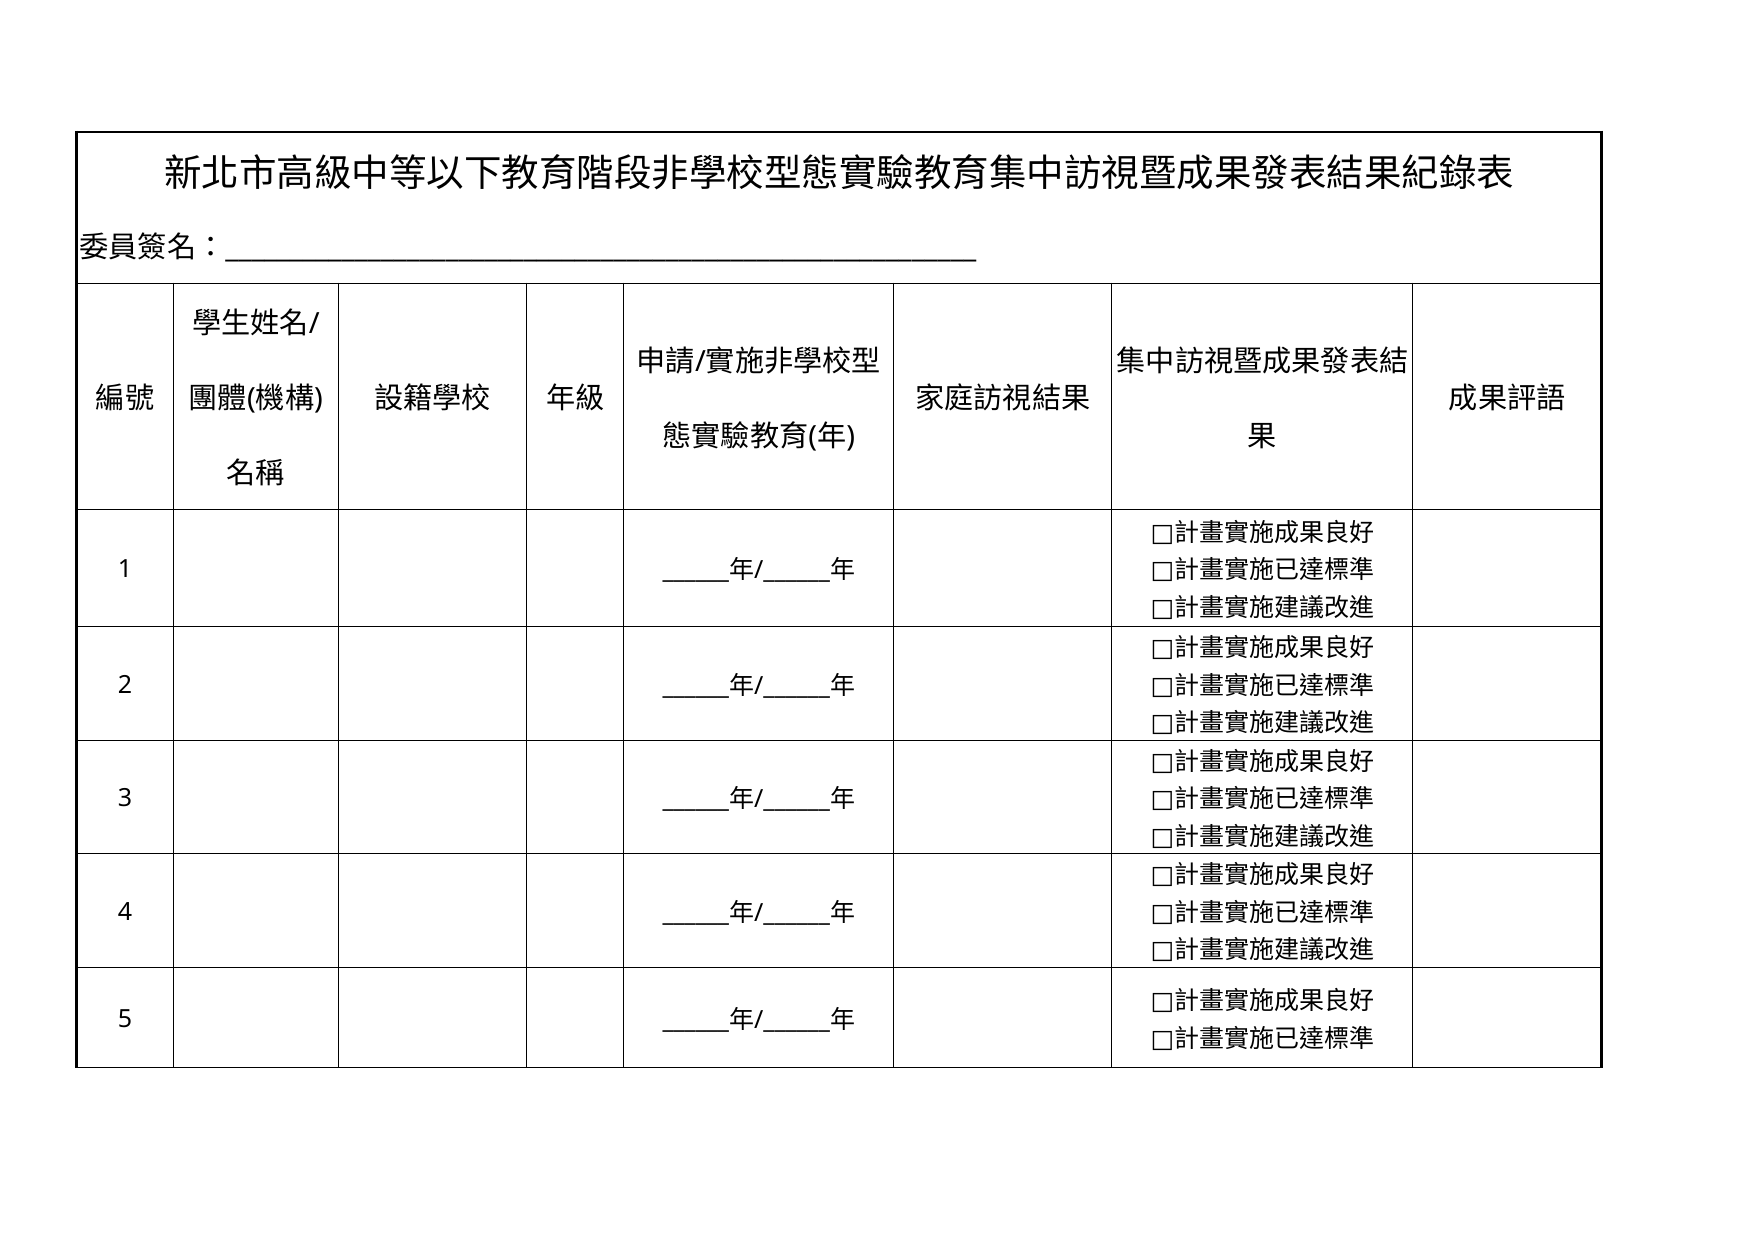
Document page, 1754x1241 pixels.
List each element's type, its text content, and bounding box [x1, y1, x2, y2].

table_cell 編號 [78, 284, 173, 509]
table_cell 3 [78, 741, 173, 853]
table_cell [1413, 208, 1600, 283]
table_cell ______年/______年 [624, 968, 893, 1067]
table_cell [527, 968, 623, 1067]
table_cell [1413, 968, 1600, 1067]
table_cell ______年/______年 [624, 510, 893, 626]
table_cell 5 [78, 968, 173, 1067]
table_cell [339, 510, 526, 626]
table_cell [174, 741, 338, 853]
table_cell 2 [78, 627, 173, 740]
table_cell 4 [78, 854, 173, 967]
table_cell [527, 741, 623, 853]
table_cell [894, 510, 1111, 626]
table_cell [339, 968, 526, 1067]
table_cell ______年/______年 [624, 854, 893, 967]
table_cell □計畫實施成果良好 □計畫實施已達標準 □計畫實施建議改進 [1112, 627, 1412, 740]
table_cell 集中訪視暨成果發表結果 [1112, 284, 1412, 509]
table_cell [174, 854, 338, 967]
table_cell □計畫實施成果良好 □計畫實施已達標準 □計畫實施建議改進 [1112, 510, 1412, 626]
table_cell [339, 854, 526, 967]
table_cell [894, 627, 1111, 740]
table_cell □計畫實施成果良好 □計畫實施已達標準 [1112, 968, 1412, 1067]
table_cell [174, 627, 338, 740]
table_cell [527, 854, 623, 967]
table_cell ______年/______年 [624, 627, 893, 740]
table_header 新北市高級中等以下教育階段非學校型態實驗教育集中訪視暨成果發表結果紀錄表 [78, 133, 1600, 208]
table_cell [894, 854, 1111, 967]
table_cell 設籍學校 [339, 284, 526, 509]
table_cell [1413, 510, 1600, 626]
table_cell [339, 741, 526, 853]
table_cell [174, 510, 338, 626]
table_cell [894, 968, 1111, 1067]
table_cell 委員簽名：__________________________________________________________ [78, 208, 1413, 283]
table_cell □計畫實施成果良好 □計畫實施已達標準 □計畫實施建議改進 [1112, 741, 1412, 853]
table_cell [174, 968, 338, 1067]
table_cell 申請/實施非學校型態實驗教育(年) [624, 284, 893, 509]
table_cell [339, 627, 526, 740]
table_cell [1413, 854, 1600, 967]
table_cell 學生姓名/ 團體(機構)名稱 [174, 284, 338, 509]
table_cell [527, 627, 623, 740]
table_cell 年級 [527, 284, 623, 509]
table_cell 1 [78, 510, 173, 626]
table_cell 成果評語 [1413, 284, 1600, 509]
table_cell □計畫實施成果良好 □計畫實施已達標準 □計畫實施建議改進 [1112, 854, 1412, 967]
table_cell [894, 741, 1111, 853]
table_cell 家庭訪視結果 [894, 284, 1111, 509]
table_cell [1413, 627, 1600, 740]
table_cell [1413, 741, 1600, 853]
table_cell ______年/______年 [624, 741, 893, 853]
table_cell [527, 510, 623, 626]
